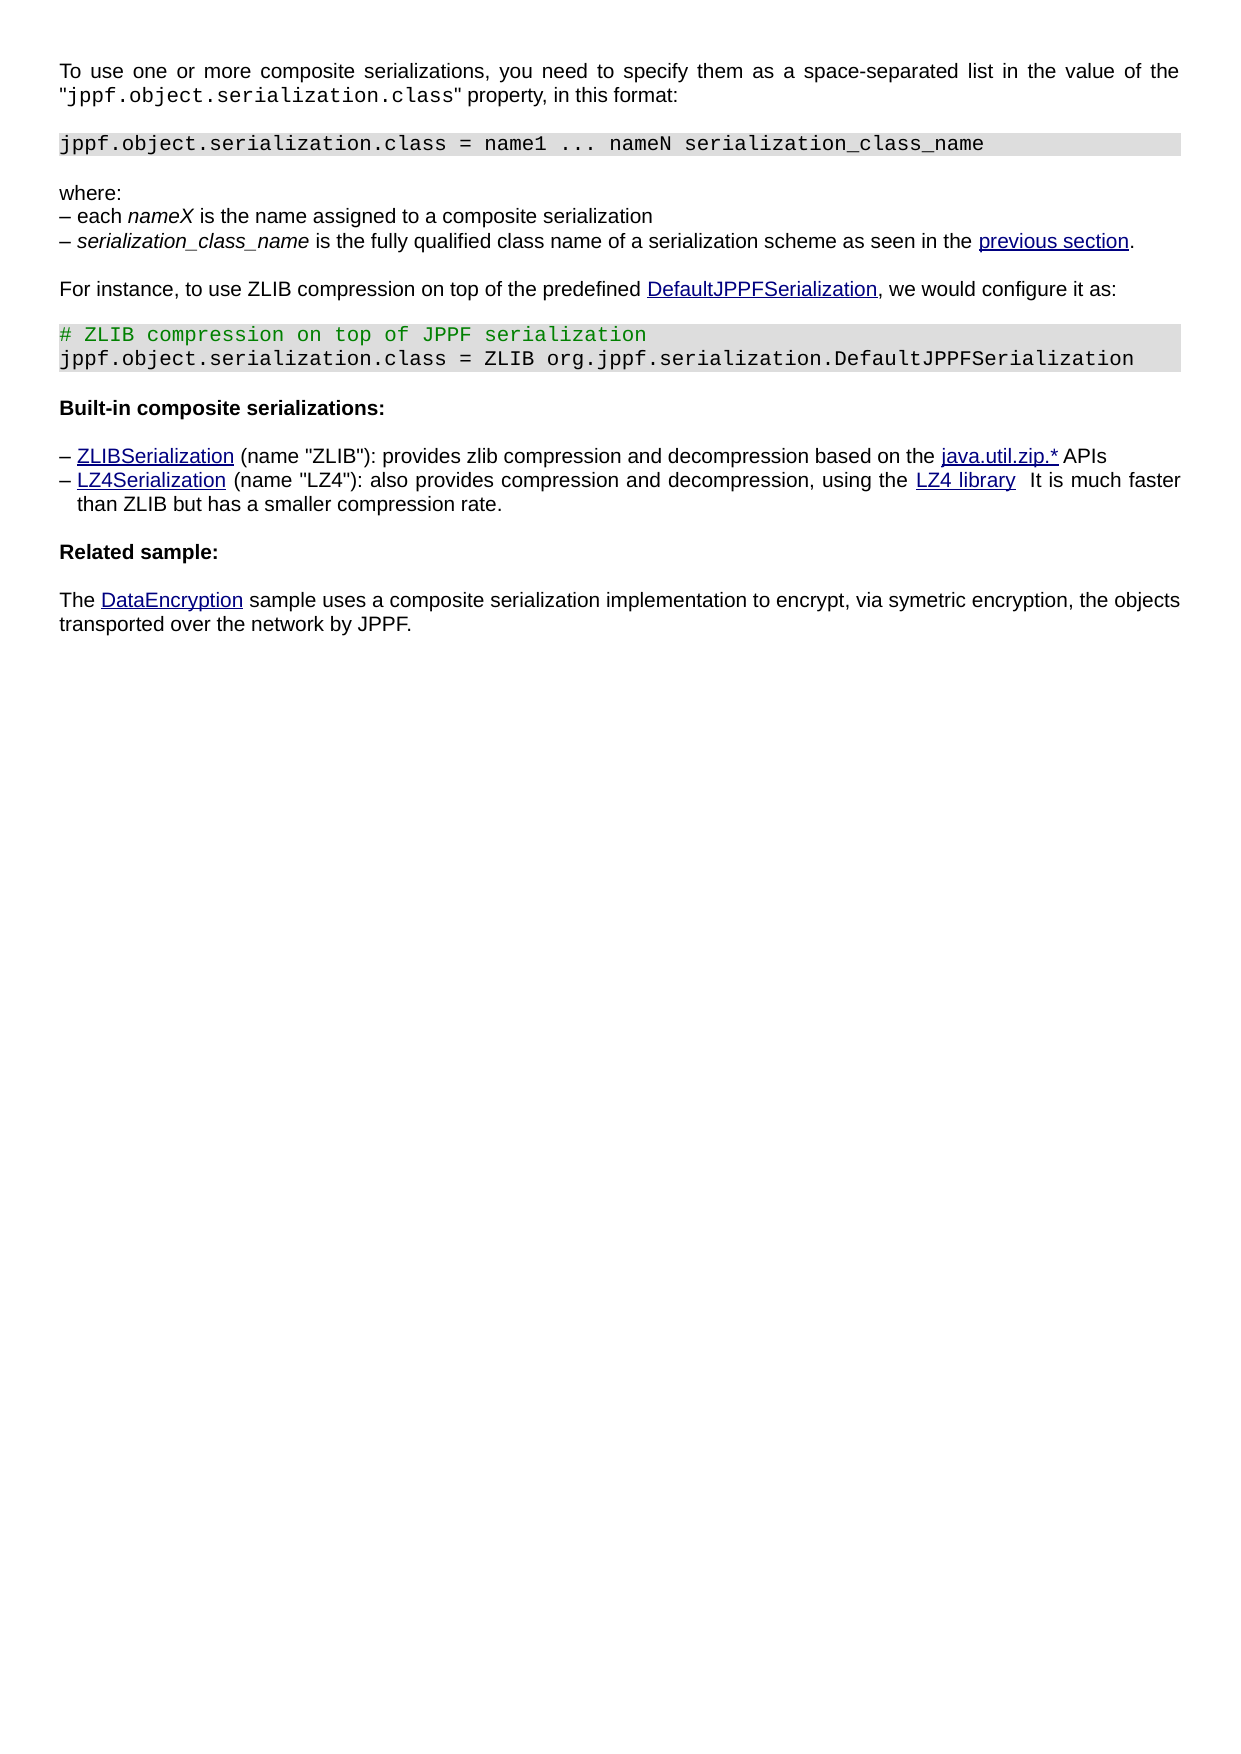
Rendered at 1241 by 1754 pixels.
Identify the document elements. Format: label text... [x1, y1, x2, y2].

list LZ4Serialization (name "LZ4"): also provides compression and decompression, using the LZ4 library It is much faster than ZLIB but has a smaller compression rate. [59, 468, 1181, 516]
text The DataEncryption sample uses a composite serialization implementation to encrypt, via symetric encryption, the objects transported over the network by JPPF. [59, 587, 1181, 635]
text For instance, to use ZLIB compression on top of the predefined DefaultJPPFSerialization, we would configure it as: [59, 276, 1181, 300]
list serialization_class_name is the fully qualified class name of a serialization scheme as seen in the previous section. [59, 228, 1181, 252]
text jppf.object.serialization.class = ZLIB org.jppf.serialization.DefaultJPPFSerialization [59, 348, 1181, 372]
text # ZLIB compression on top of JPPF serialization [59, 324, 1181, 348]
text Related sample: [59, 539, 1181, 563]
text To use one or more composite serializations, you need to specify them as a space-separated list in the value of the "jppf.object.serialization.class" property, in this format: [59, 59, 1181, 109]
list each nameX is the name assigned to a composite serialization [59, 204, 1181, 228]
text where: [59, 180, 1181, 204]
list ZLIBSerialization (name "ZLIB"): provides zlib compression and decompression based on the java.util.zip.* APIs [59, 443, 1181, 468]
text jppf.object.serialization.class = name1 ... nameN serialization_class_name [59, 133, 1181, 156]
text Built-in composite serializations: [59, 396, 1181, 419]
